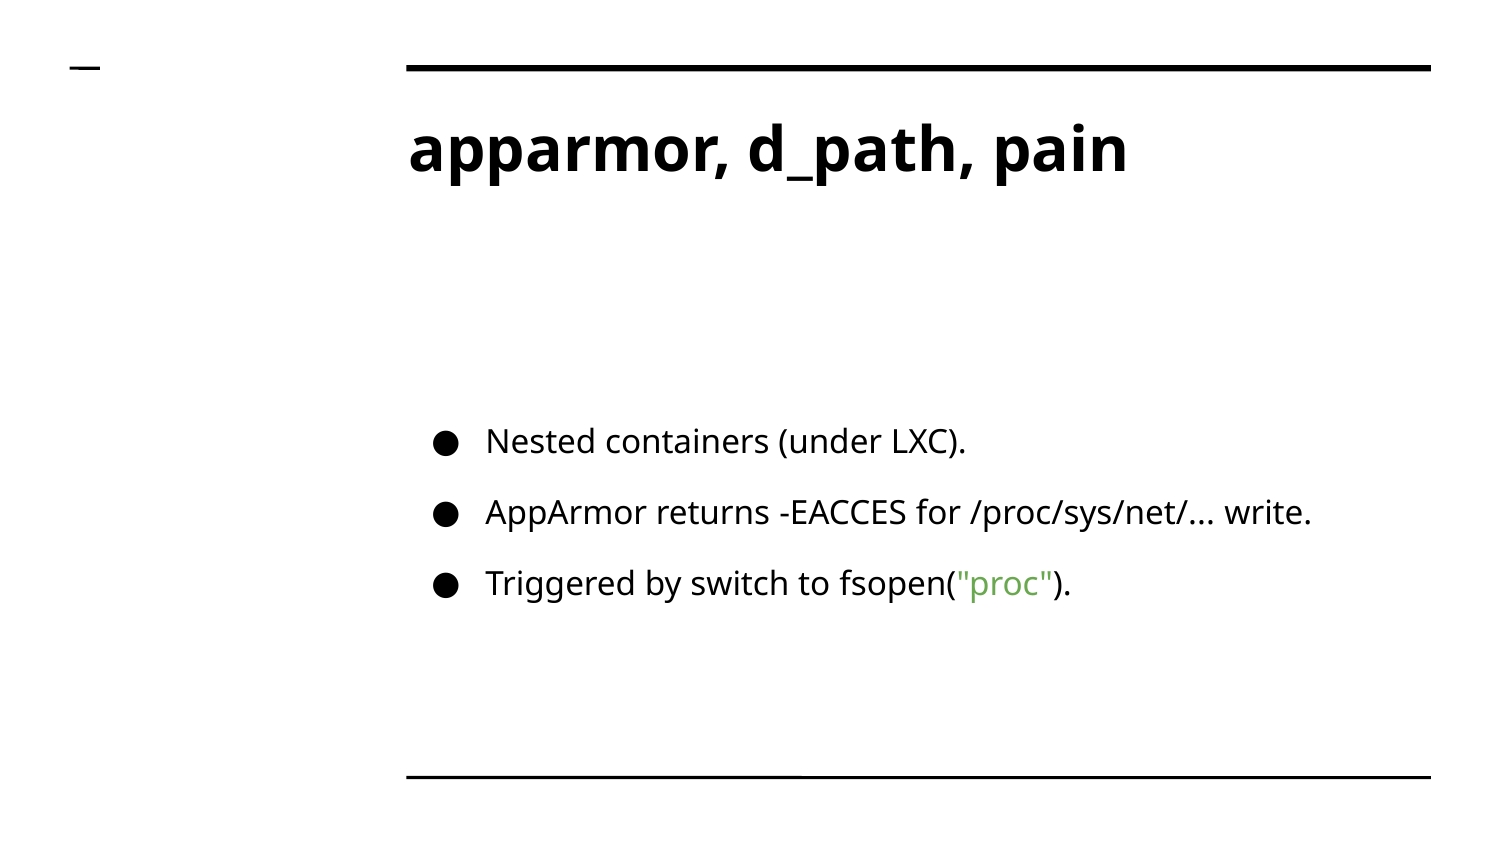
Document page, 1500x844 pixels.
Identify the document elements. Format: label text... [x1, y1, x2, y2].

list Nested containers (under LXC). AppArmor returns -EACCES for /proc/sys/net/... write. Triggered by switch to fsopen("proc"). [395, 261, 1433, 755]
title apparmor, d_path, pain [393, 94, 1431, 199]
